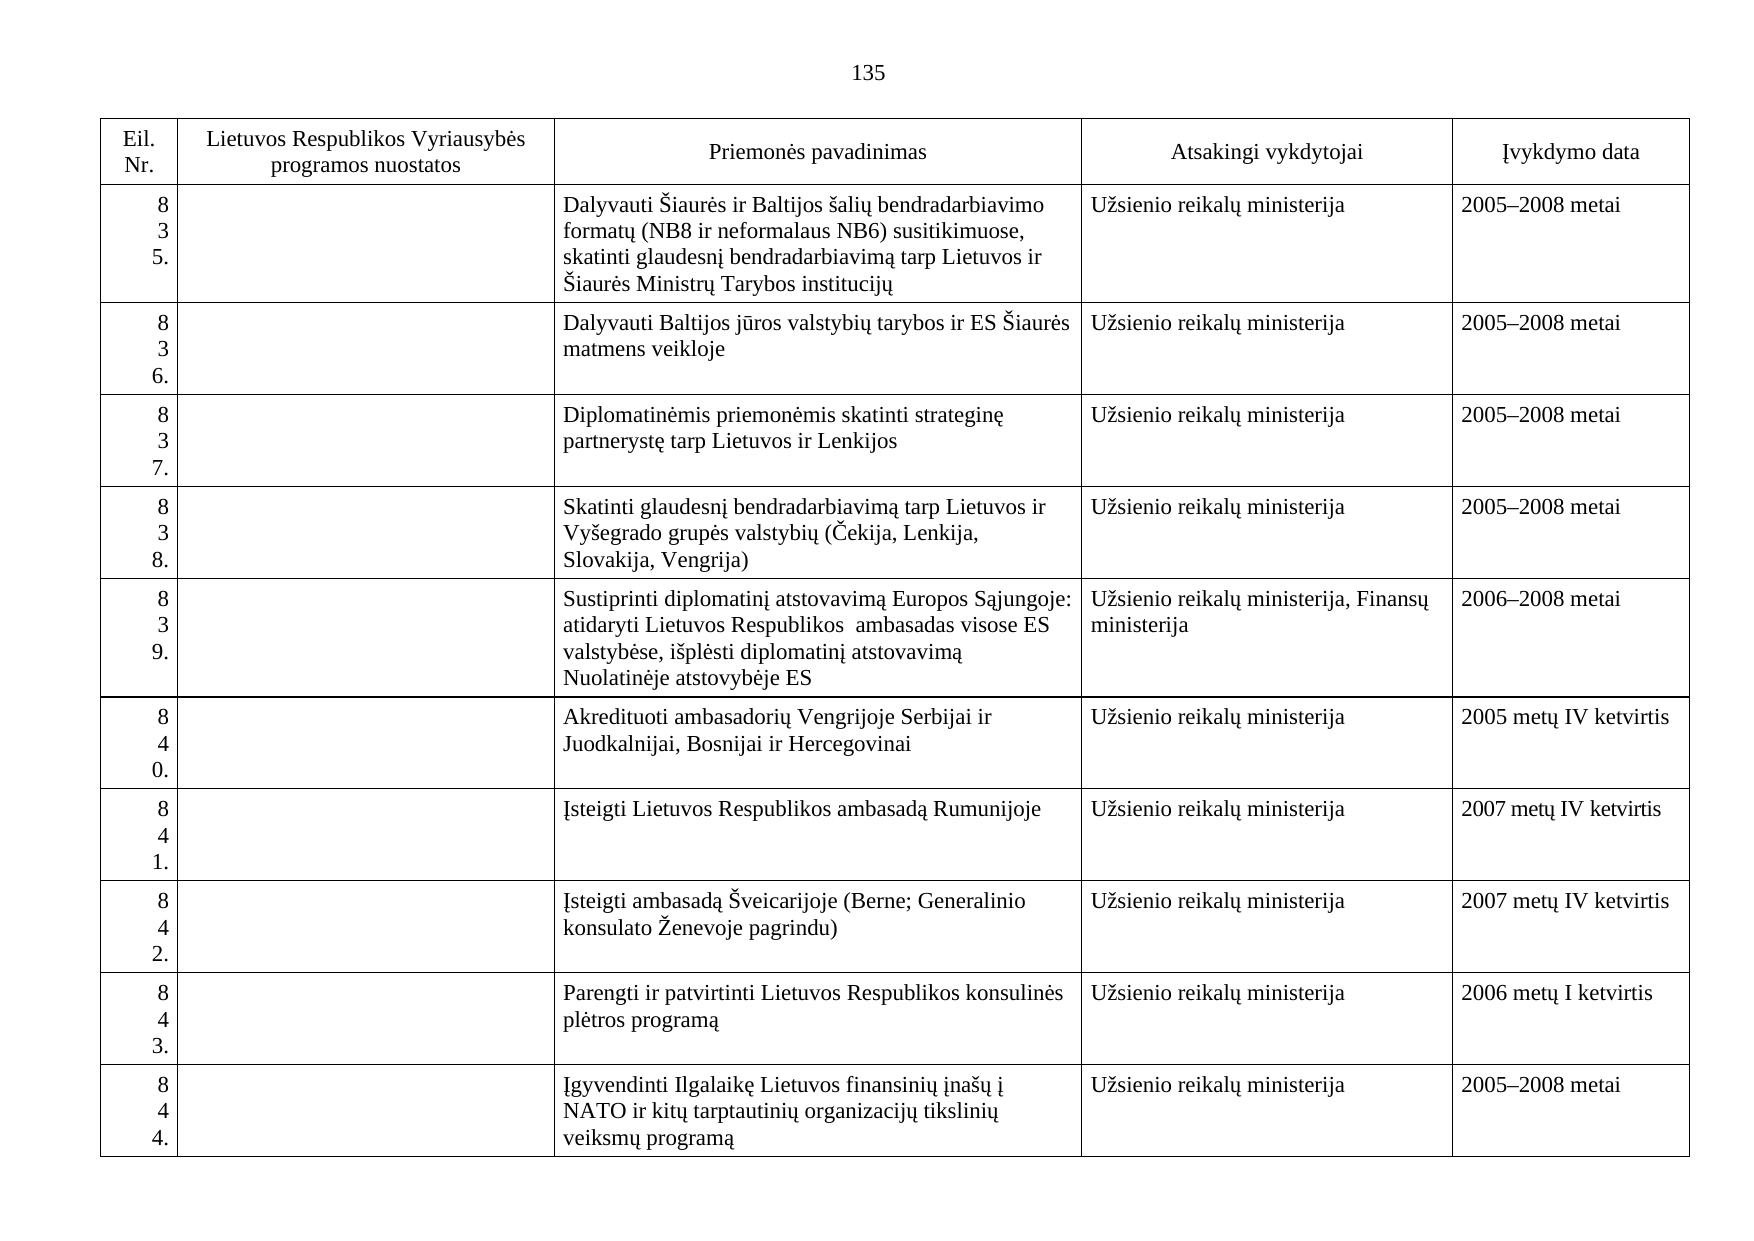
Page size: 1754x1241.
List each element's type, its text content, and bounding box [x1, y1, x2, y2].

table_cell Užsienio reikalų ministerija [1082, 487, 1452, 578]
table_cell Dalyvauti Šiaurės ir Baltijos šalių bendradarbiavimo formatų (NB8 ir neformalaus NB6) susitikimuose, skatinti glaudesnį bendradarbiavimą tarp Lietuvos ir Šiaurės Ministrų Tarybos institucijų [555, 185, 1081, 302]
table_cell Užsienio reikalų ministerija [1082, 789, 1452, 880]
table_header Eil. Nr. [101, 119, 177, 184]
table_header Atsakingi vykdytojai [1082, 119, 1452, 184]
table_cell [101, 185, 177, 302]
table_cell [178, 579, 554, 696]
table_cell [178, 698, 554, 788]
table_cell [178, 303, 554, 394]
table_header Įvykdymo data [1453, 119, 1689, 184]
table_cell [178, 185, 554, 302]
table_cell Diplomatinėmis priemonėmis skatinti strateginę partnerystę tarp Lietuvos ir Lenkijos [555, 395, 1081, 486]
table_header Priemonės pavadinimas [555, 119, 1081, 184]
table_cell Akredituoti ambasadorių Vengrijoje Serbijai ir Juodkalnijai, Bosnijai ir Hercegovinai [555, 698, 1081, 788]
table_cell [178, 487, 554, 578]
table_cell Įsteigti ambasadą Šveicarijoje (Berne; Generalinio konsulato Ženevoje pagrindu) [555, 881, 1081, 972]
table_cell [178, 1065, 554, 1156]
table_cell Užsienio reikalų ministerija [1082, 698, 1452, 788]
table_cell [101, 881, 177, 972]
table_cell Įgyvendinti Ilgalaikę Lietuvos finansinių įnašų į NATO ir kitų tarptautinių organizacijų tikslinių veiksmų programą [555, 1065, 1081, 1156]
table_cell Užsienio reikalų ministerija, Finansų ministerija [1082, 579, 1452, 696]
table_cell Dalyvauti Baltijos jūros valstybių tarybos ir ES Šiaurės matmens veikloje [555, 303, 1081, 394]
table_cell [101, 579, 177, 696]
table_cell [178, 881, 554, 972]
table_cell [101, 973, 177, 1064]
table_cell Užsienio reikalų ministerija [1082, 185, 1452, 302]
table_cell Sustiprinti diplomatinį atstovavimą Europos Sąjungoje: atidaryti Lietuvos Respublikos ambasadas visose ES valstybėse, išplėsti diplomatinį atstovavimą Nuolatinėje atstovybėje ES [555, 579, 1081, 696]
table_cell 2006–2008 metai [1453, 579, 1689, 696]
table_cell 2005–2008 metai [1453, 1065, 1689, 1156]
table_cell Skatinti glaudesnį bendradarbiavimą tarp Lietuvos ir Vyšegrado grupės valstybių (Čekija, Lenkija, Slovakija, Vengrija) [555, 487, 1081, 578]
table_cell [178, 395, 554, 486]
table_cell 2005–2008 metai [1453, 487, 1689, 578]
table_cell Užsienio reikalų ministerija [1082, 881, 1452, 972]
table_cell 2005–2008 metai [1453, 185, 1689, 302]
table_cell [178, 789, 554, 880]
table_cell [101, 1065, 177, 1156]
table_cell Užsienio reikalų ministerija [1082, 303, 1452, 394]
table_cell [101, 395, 177, 486]
table_cell Parengti ir patvirtinti Lietuvos Respublikos konsulinės plėtros programą [555, 973, 1081, 1064]
table_cell 2007 metų IV ketvirtis [1453, 881, 1689, 972]
table_cell [101, 698, 177, 788]
table_cell [101, 789, 177, 880]
table_cell 2005–2008 metai [1453, 303, 1689, 394]
table_cell Užsienio reikalų ministerija [1082, 1065, 1452, 1156]
table_cell [101, 487, 177, 578]
table_cell [178, 973, 554, 1064]
table_cell 2005–2008 metai [1453, 395, 1689, 486]
table_cell [101, 303, 177, 394]
table_cell 2006 metų I ketvirtis [1453, 973, 1689, 1064]
table_cell 2005 metų IV ketvirtis [1453, 698, 1689, 788]
table_cell Užsienio reikalų ministerija [1082, 973, 1452, 1064]
table_cell 2007 metų IV ketvirtis [1453, 789, 1689, 880]
table_header Lietuvos Respublikos Vyriausybės programos nuostatos [178, 119, 554, 184]
table_cell Užsienio reikalų ministerija [1082, 395, 1452, 486]
table_cell Įsteigti Lietuvos Respublikos ambasadą Rumunijoje [555, 789, 1081, 880]
